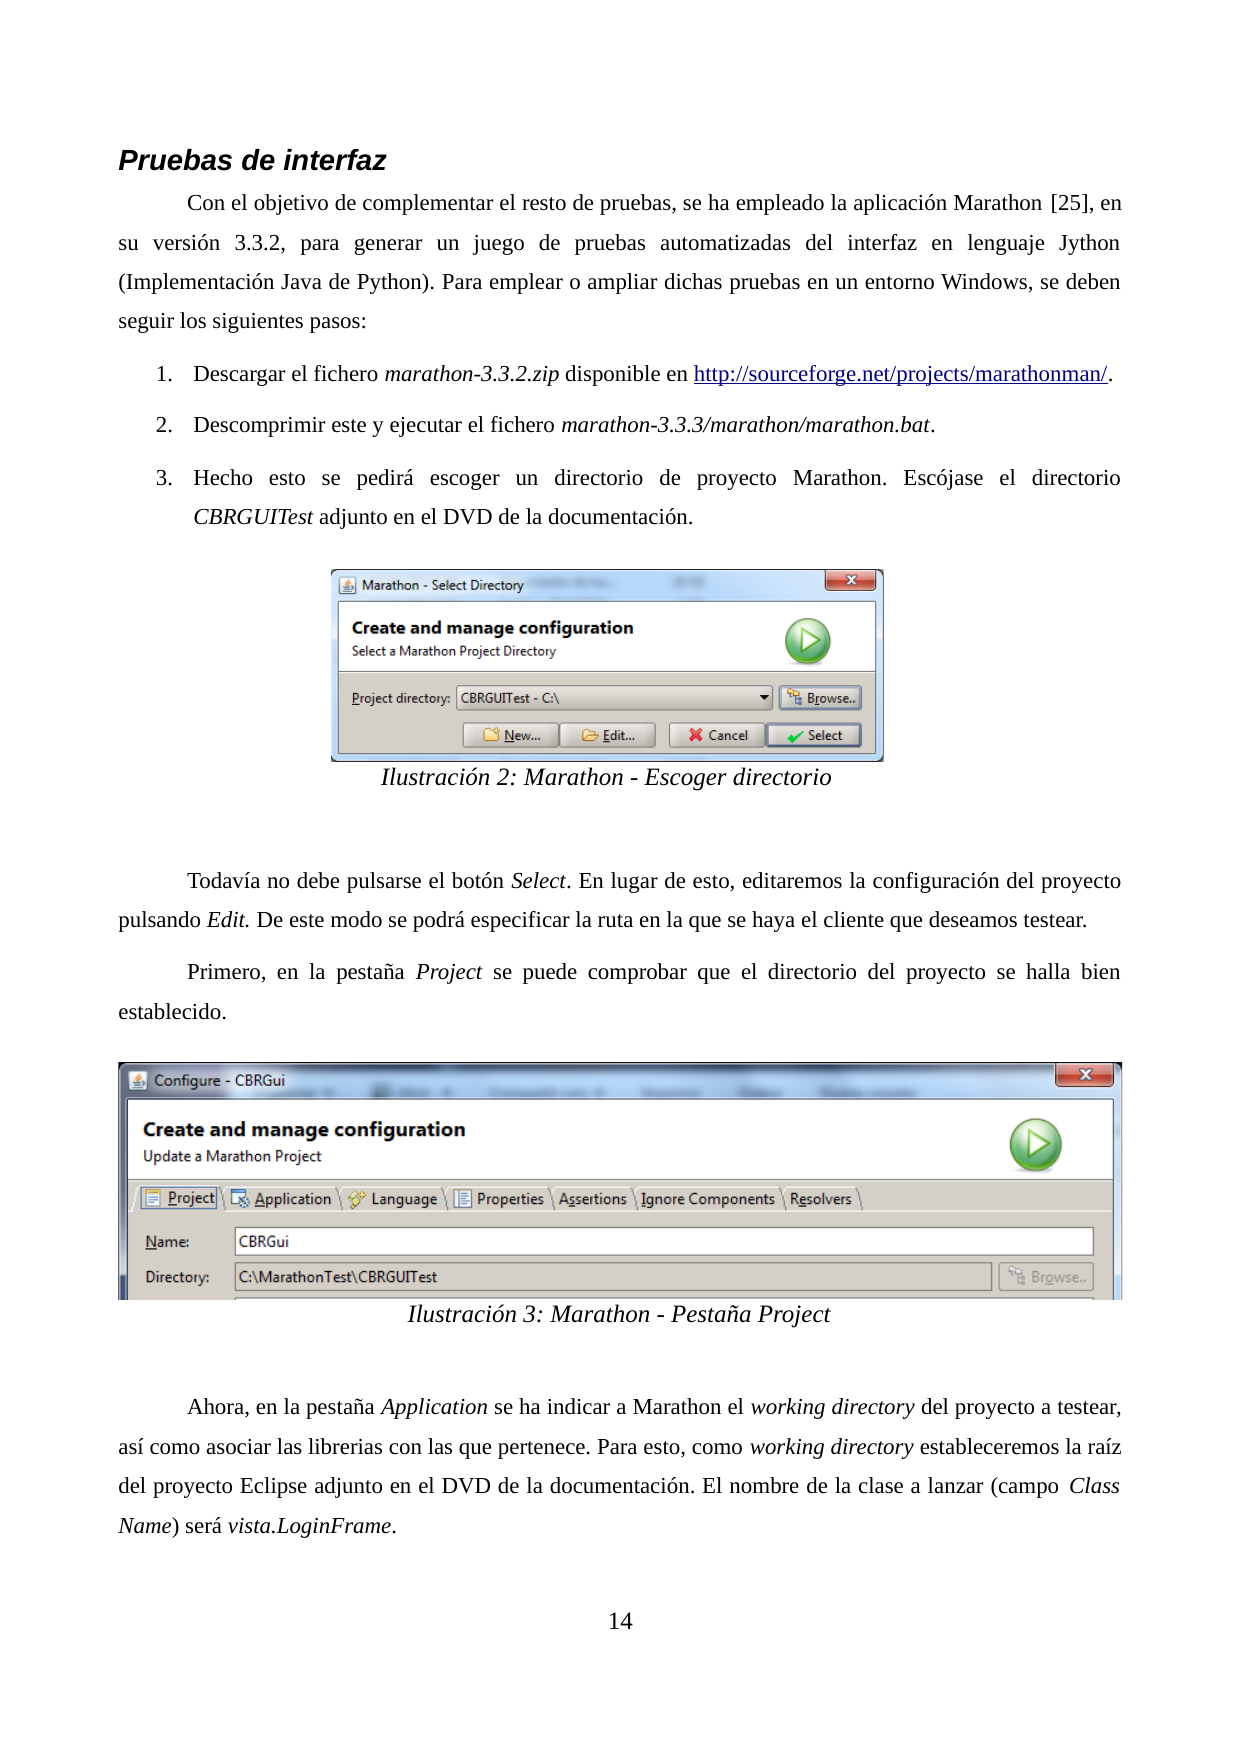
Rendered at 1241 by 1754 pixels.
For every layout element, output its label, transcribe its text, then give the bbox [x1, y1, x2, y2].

list Descomprimir este y ejecutar el fichero marathon-3.3.3/marathon/marathon.bat. [156, 412, 1122, 438]
picture [331, 569, 884, 762]
text Primero, en la pestaña Project se puede comprobar que el directorio del proyecto se halla bien establecido. [118, 958, 1122, 1024]
text Todavía no debe pulsarse el botón Select. En lugar de esto, editaremos la configuración del proyecto pulsando Edit. De este modo se podrá especificar la ruta en la que se haya el cliente que deseamos testear. [118, 867, 1122, 933]
text Ahora, en la pestaña Application se ha indicar a Marathon el working directory del proyecto a testear, así como asociar las librerias con las que pertenece. Para esto, como working directory estableceremos la raíz del proyecto Eclipse adjunto en el DVD de la documentación. El nombre de la clase a lanzar (campo Class Name) será vista.LoginFrame. [118, 1393, 1122, 1538]
text Ilustración 3: Marathon - Pestaña Project [118, 1300, 1122, 1328]
text Ilustración 2: Marathon - Escoger directorio [331, 762, 884, 791]
list Descargar el fichero marathon-3.3.2.zip disponible en http://sourceforge.net/projects/marathonman/. [156, 359, 1122, 386]
text Con el objetivo de complementar el resto de pruebas, se ha empleado la aplicación Marathon [25], en su versión 3.3.2, para generar un juego de pruebas automatizadas del interfaz en lenguaje Jython (Implementación Java de Python). Para emplear o ampliar dichas pruebas en un entorno Windows, se deben seguir los siguientes pasos: [118, 189, 1122, 334]
subtitle Pruebas de interfaz [118, 143, 1122, 177]
list Hecho esto se pedirá escoger un directorio de proyecto Marathon. Escójase el directorio CBRGUITest adjunto en el DVD de la documentación. [156, 463, 1122, 529]
